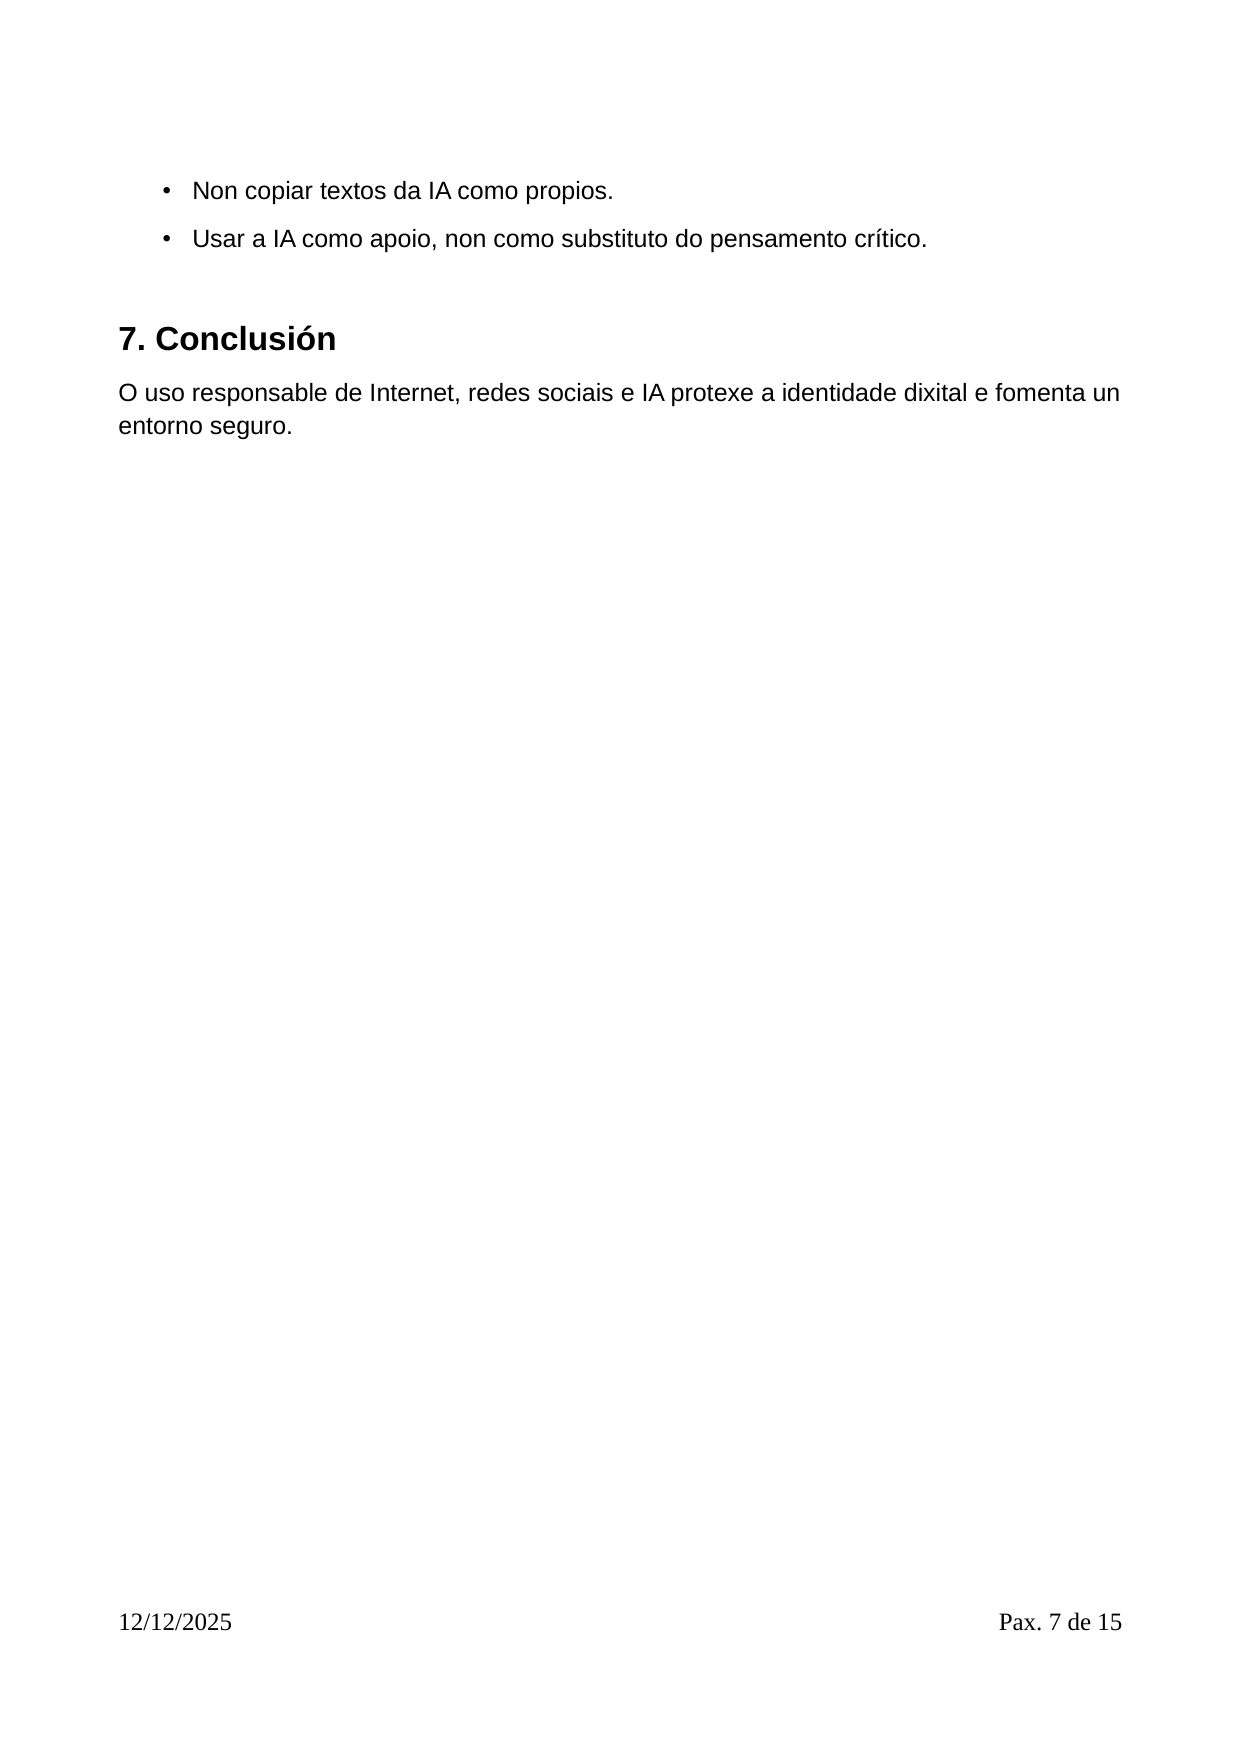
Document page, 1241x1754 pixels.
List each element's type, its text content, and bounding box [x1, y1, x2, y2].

subtitle 7. Conclusión [118, 319, 1122, 358]
text O uso responsable de Internet, redes sociais e IA protexe a identidade dixital e fomenta un entorno seguro. [118, 378, 1122, 440]
list Non copiar textos da IA como propios. [162, 176, 1122, 205]
list Usar a IA como apoio, non como substituto do pensamento crítico. [162, 224, 1122, 253]
